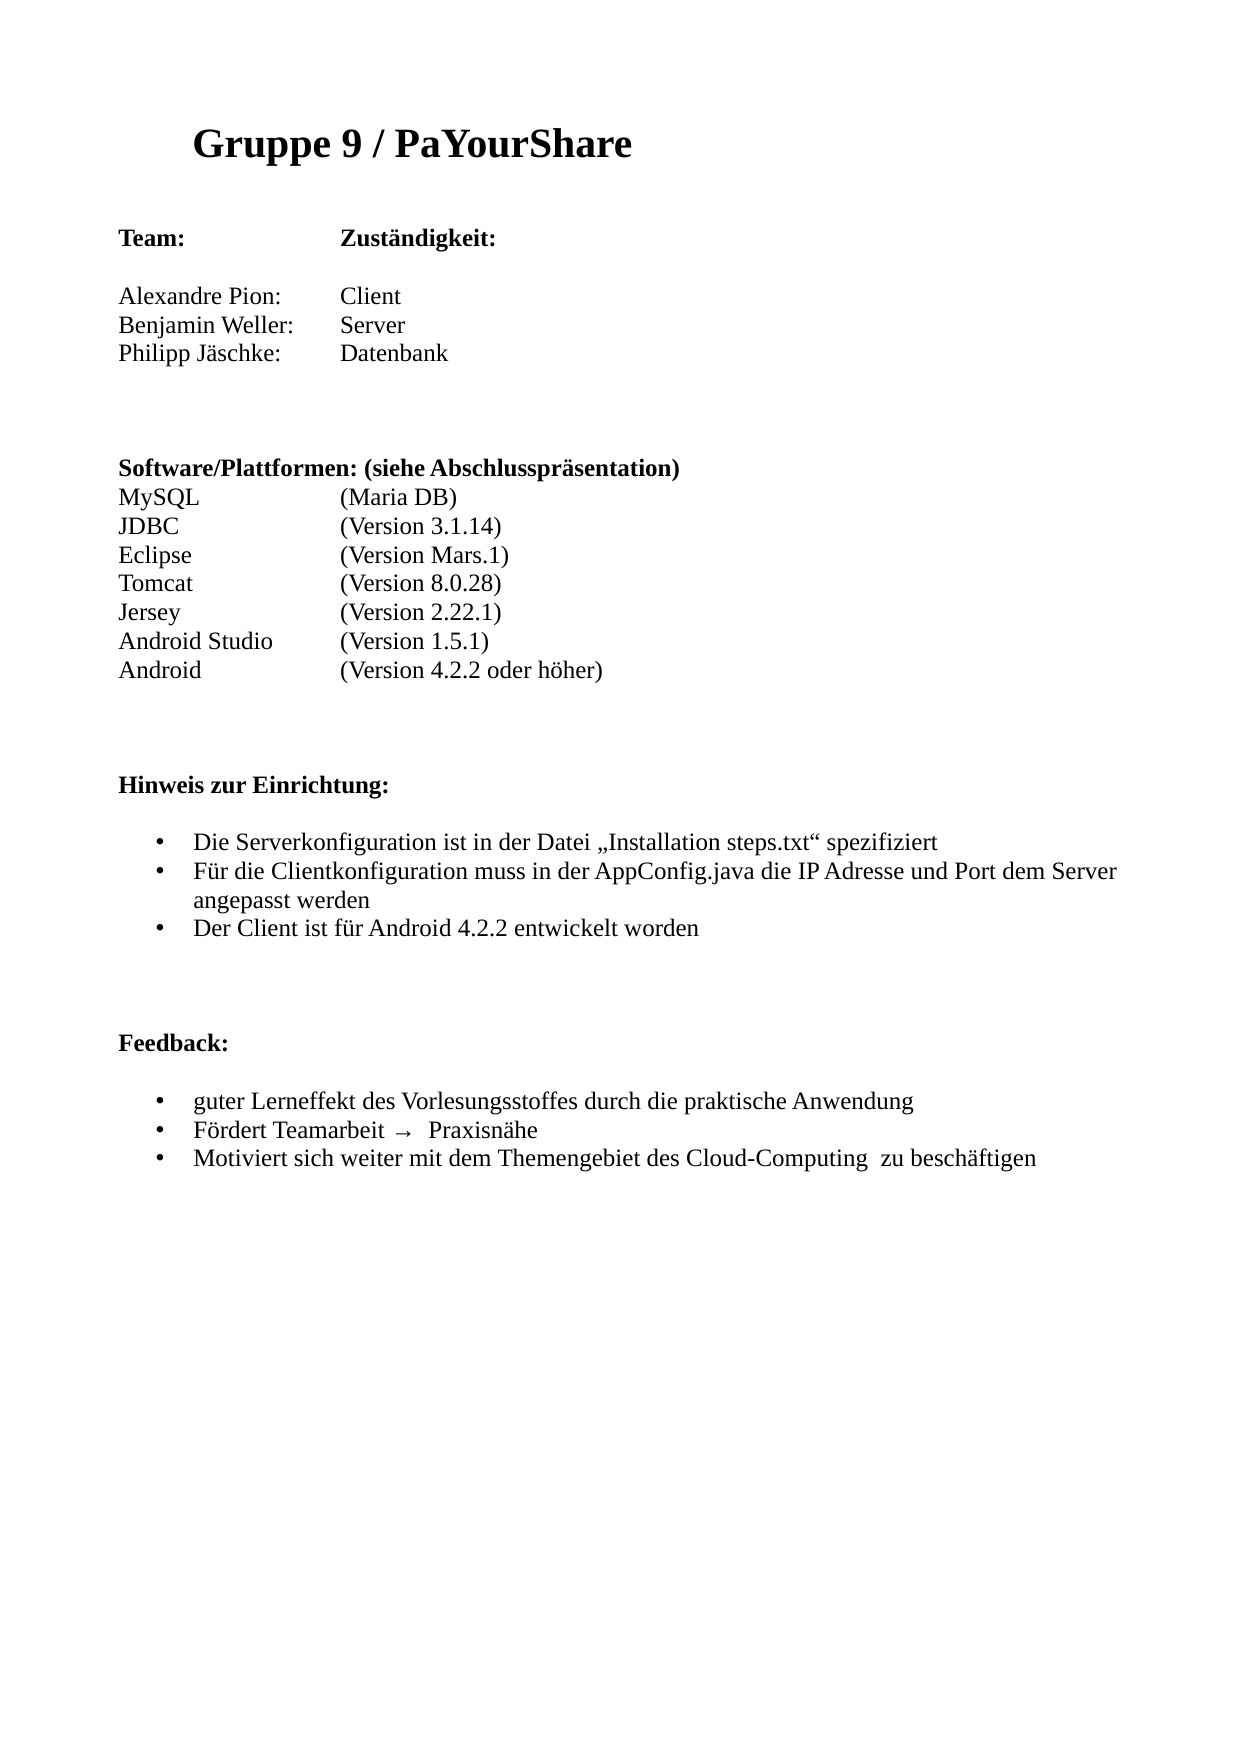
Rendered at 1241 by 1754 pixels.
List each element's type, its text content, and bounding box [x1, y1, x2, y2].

list Für die Clientkonfiguration muss in der AppConfig.java die IP Adresse und Port dem Server angepasst werden [156, 856, 1122, 913]
text Software/Plattformen: (siehe Abschlusspräsentation) [118, 453, 1122, 482]
text Android (Version 4.2.2 oder höher) [118, 655, 1122, 683]
list Der Client ist für Android 4.2.2 entwickelt worden [156, 913, 1122, 942]
text Team: Zuständigkeit: [118, 223, 1122, 252]
text Android Studio (Version 1.5.1) [118, 626, 1122, 655]
text Philipp Jäschke: Datenbank [118, 338, 1122, 367]
list Fördert Teamarbeit → Praxisnähe [156, 1115, 1122, 1143]
list guter Lerneffekt des Vorlesungsstoffes durch die praktische Anwendung [156, 1086, 1122, 1115]
text Gruppe 9 / PaYourShare [118, 118, 1122, 166]
text Benjamin Weller: Server [118, 310, 1122, 338]
text Eclipse (Version Mars.1) [118, 540, 1122, 568]
text Alexandre Pion: Client [118, 281, 1122, 310]
list Die Serverkonfiguration ist in der Datei „Installation steps.txt“ spezifiziert [156, 827, 1122, 856]
text MySQL (Maria DB) [118, 482, 1122, 511]
text Hinweis zur Einrichtung: [118, 770, 1122, 798]
text Feedback: [118, 1028, 1122, 1057]
text Jersey (Version 2.22.1) [118, 597, 1122, 626]
text Tomcat (Version 8.0.28) [118, 568, 1122, 597]
text JDBC (Version 3.1.14) [118, 511, 1122, 540]
list Motiviert sich weiter mit dem Themengebiet des Cloud-Computing zu beschäftigen [156, 1143, 1122, 1172]
